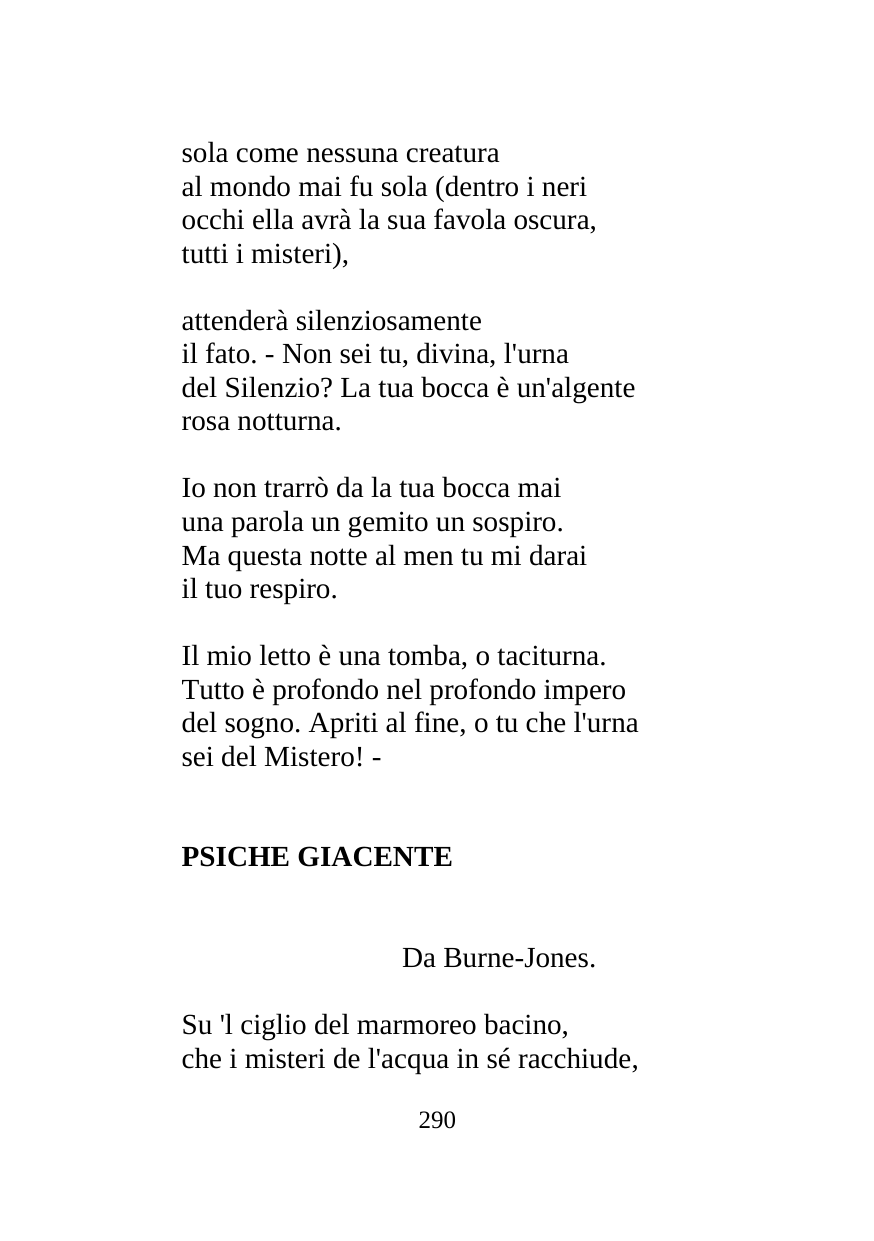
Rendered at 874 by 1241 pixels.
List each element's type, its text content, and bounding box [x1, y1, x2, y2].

text al mondo mai fu sola (dentro i neri [181, 169, 693, 202]
text che i misteri de l'acqua in sé racchiude, [181, 1041, 693, 1074]
text sei del Mistero! - [181, 739, 693, 772]
text il fato. - Non sei tu, divina, l'urna [181, 336, 693, 370]
text tutti i misteri), [181, 236, 693, 269]
text Ma questa notte al men tu mi darai [181, 538, 693, 571]
text il tuo respiro. [181, 571, 693, 605]
text attenderà silenziosamente [181, 303, 693, 336]
text sola come nessuna creatura [181, 135, 693, 169]
text occhi ella avrà la sua favola oscura, [181, 202, 693, 236]
text Da Burne-Jones. [181, 907, 693, 974]
text PSICHE GIACENTE [181, 839, 693, 873]
text Tutto è profondo nel profondo impero [181, 672, 693, 705]
text Io non trarrò da la tua bocca mai [181, 471, 693, 504]
text rosa notturna. [181, 403, 693, 437]
text del Silenzio? La tua bocca è un'algente [181, 370, 693, 403]
text una parola un gemito un sospiro. [181, 504, 693, 538]
text Su 'l ciglio del marmoreo bacino, [181, 1007, 693, 1041]
text Il mio letto è una tomba, o taciturna. [181, 638, 693, 672]
text del sogno. Apriti al fine, o tu che l'urna [181, 705, 693, 739]
